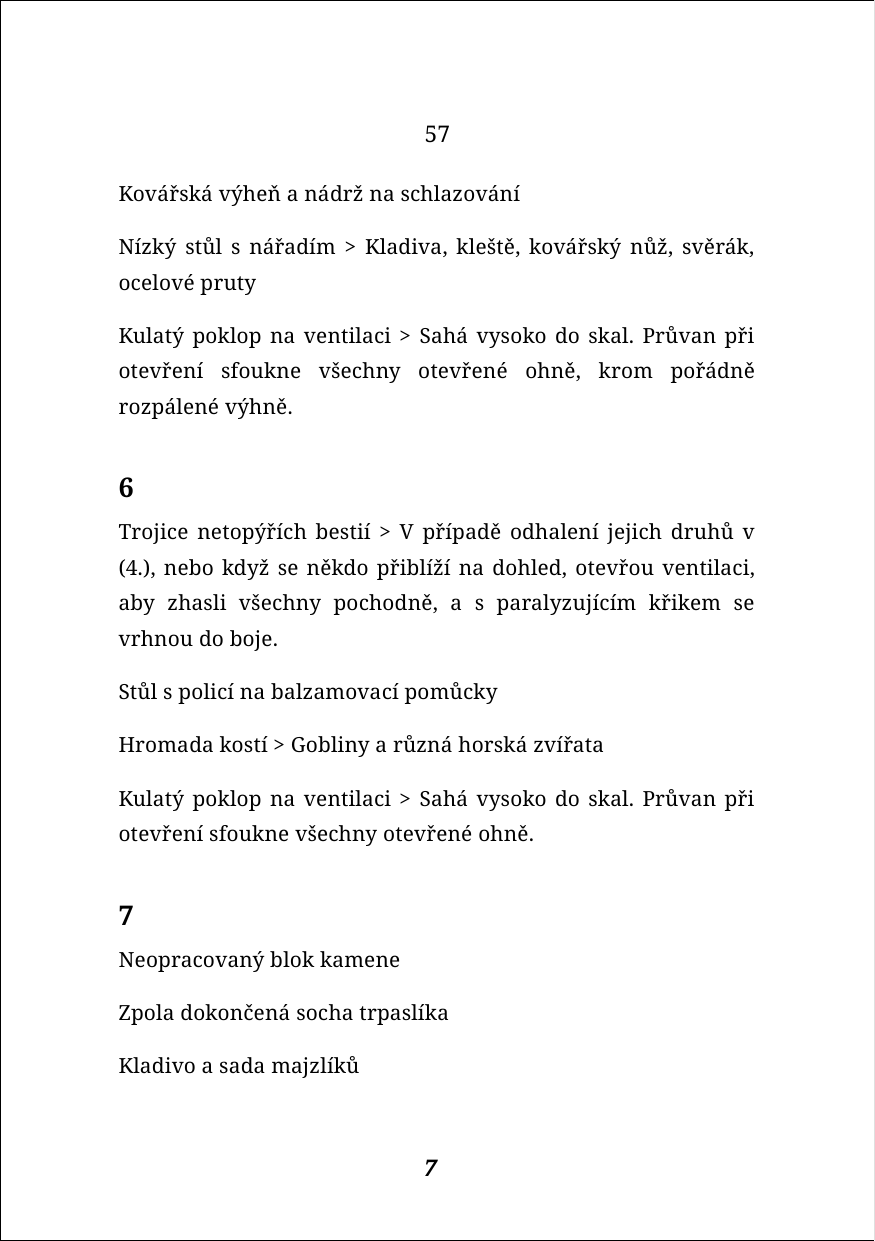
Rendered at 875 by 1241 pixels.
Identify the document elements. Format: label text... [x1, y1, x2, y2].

text Nízký stůl s nářadím > Kladiva, kleště, kovářský nůž, svěrák, ocelové pruty [118, 232, 756, 296]
text Neopracovaný blok kamene [118, 945, 756, 973]
text Kovářská výheň a nádrž na schlazování [118, 179, 756, 207]
subtitle 6 [118, 469, 756, 506]
text Hromada kostí > Gobliny a různá horská zvířata [118, 731, 756, 759]
subtitle 7 [118, 896, 756, 933]
text Kladivo a sada majzlíků [118, 1051, 756, 1080]
text Kulatý poklop na ventilaci > Sahá vysoko do skal. Průvan při otevření sfoukne všechny otevřené ohně. [118, 784, 756, 848]
text Zpola dokončená socha trpaslíka [118, 998, 756, 1026]
text Stůl s policí na balzamovací pomůcky [118, 677, 756, 706]
text Kulatý poklop na ventilaci > Sahá vysoko do skal. Průvan při otevření sfoukne všechny otevřené ohně, krom pořádně rozpálené výhně. [118, 321, 756, 420]
text Trojice netopýřích bestií > V případě odhalení jejich druhů v (4.), nebo když se někdo přiblíží na dohled, otevřou ventilaci, aby zhasli všechny pochodně, a s paralyzujícím křikem se vrhnou do boje. [118, 517, 756, 652]
